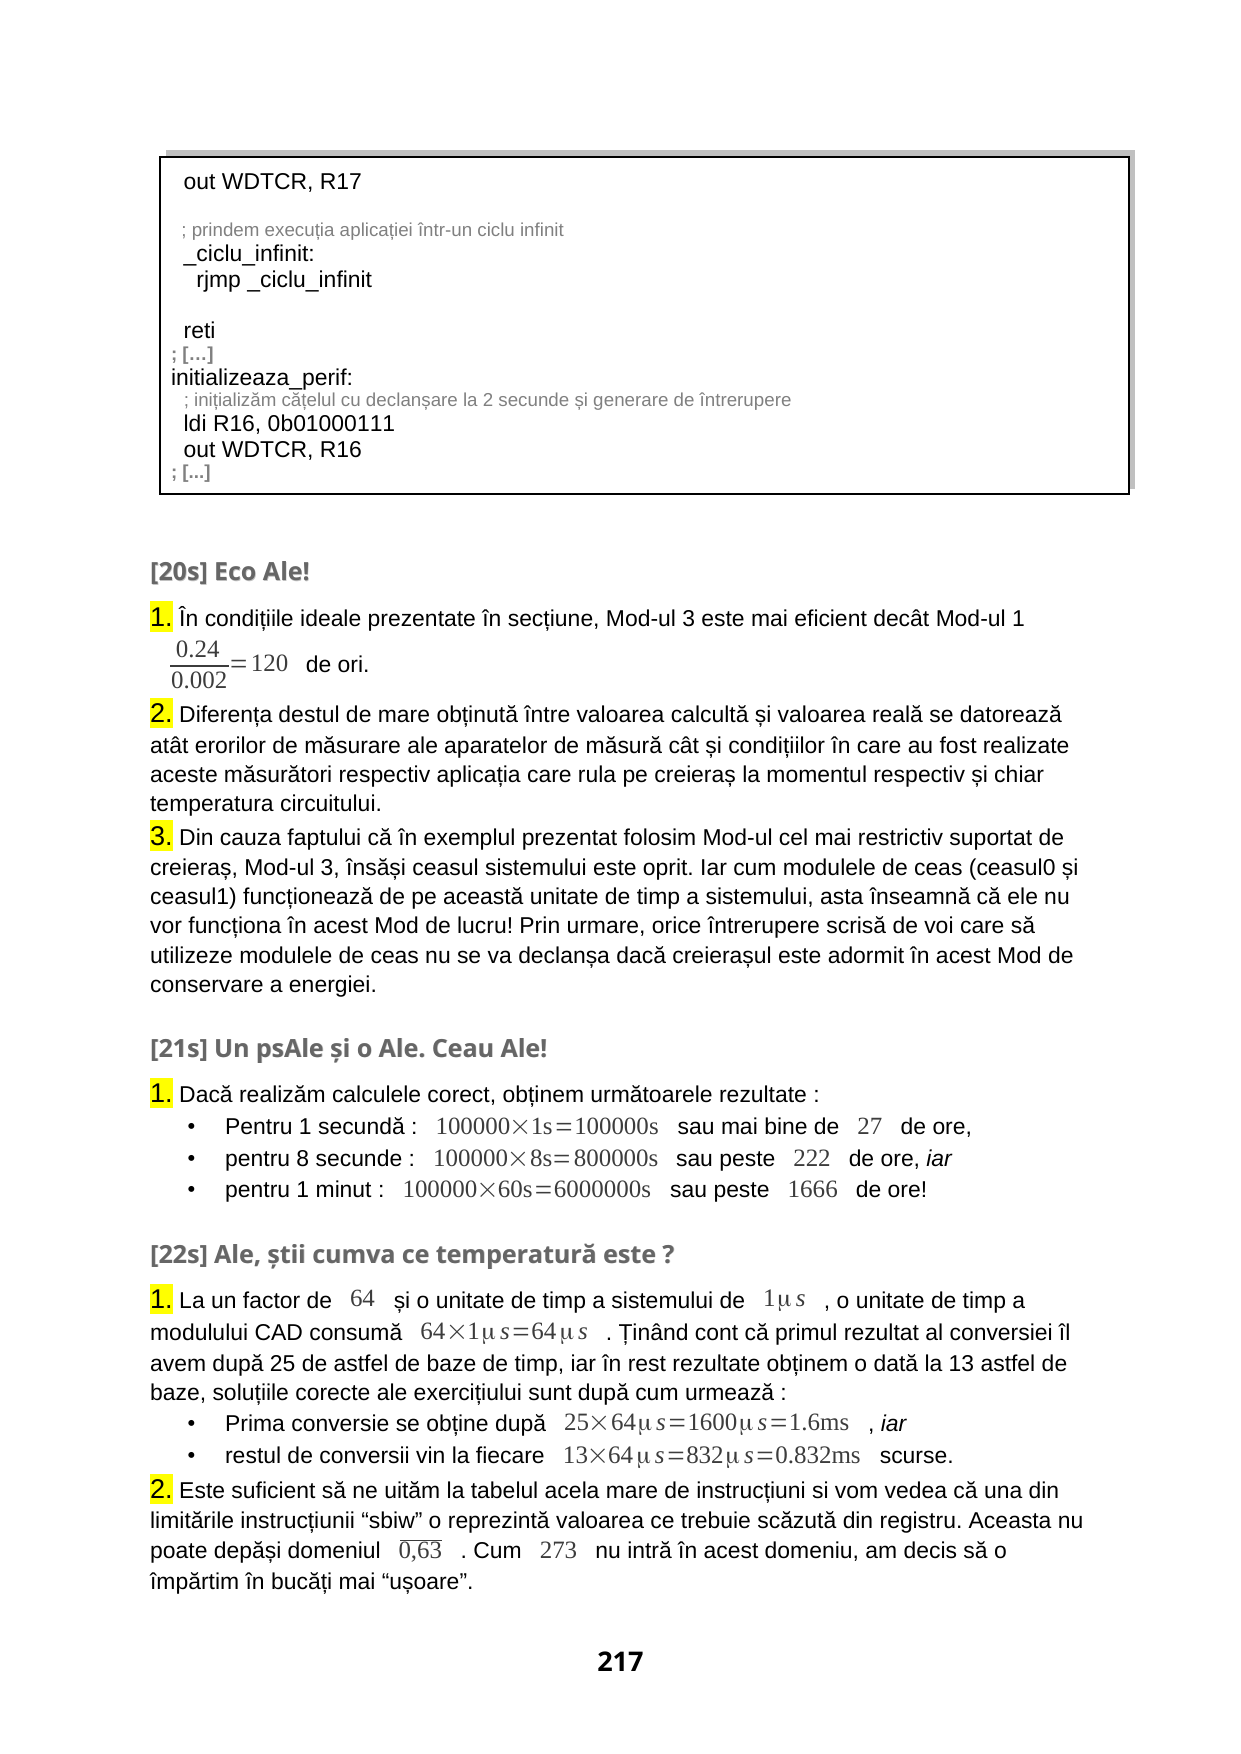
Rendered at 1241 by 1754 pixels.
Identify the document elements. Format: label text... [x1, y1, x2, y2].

subtitle pentru 8 secunde :sau pestede ore, iar [187, 1144, 1091, 1172]
subtitle 2. Diferența destul de mare obținută între valoarea calcultă și valoarea reală se datorează atât erorilor de măsurare ale aparatelor de măsură cât și condițiilor în care au fost realizate aceste măsurători respectiv aplicația care rula pe creieraș la momentul respectiv și chiar temperatura circuitului. [150, 698, 1091, 817]
subtitle Pentru 1 secundă :sau mai bine dede ore, [187, 1113, 1091, 1140]
subtitle 3. Din cauza faptului că în exemplul prezentat folosim Mod-ul cel mai restrictiv suportat de creieraș, Mod-ul 3, însăși ceasul sistemului este oprit. Iar cum modulele de ceas (ceasul0 și ceasul1) funcționează de pe această unitate de timp a sistemului, asta înseamnă că ele nu vor funcționa în acest Mod de lucru! Prin urmare, orice întrerupere scrisă de voi care să utilizeze modulele de ceas nu se va declanșa dacă creierașul este adormit în acest Mod de conservare a energiei. [150, 820, 1091, 998]
subtitle [21s] Un psAle și o Ale. Ceau Ale! [150, 1031, 1091, 1064]
subtitle 1. În condițiile ideale prezentate în secțiune, Mod-ul 3 este mai eficient decât Mod-ul 1 de ori. [150, 601, 1091, 694]
subtitle Prima conversie se obține după, iar [187, 1409, 1091, 1437]
subtitle 1. Dacă realizăm calculele corect, obținem următoarele rezultate : [150, 1078, 1091, 1108]
subtitle 1. La un factor deși o unitate de timp a sistemului de, o unitate de timp a modulului CAD consumă. Ținând cont că primul rezultat al conversiei îl avem după 25 de astfel de baze de timp, iar în rest rezultate obținem o dată la 13 astfel de baze, soluțiile corecte ale exercițiului sunt după cum urmează : [150, 1284, 1091, 1405]
subtitle [22s] Ale, știi cumva ce temperatură este ? [150, 1236, 1091, 1270]
subtitle restul de conversii vin la fiecarescurse. [187, 1441, 1091, 1470]
table_header out WDTCR, R17 ; prindem execuția aplicației într-un ciclu infinit _ciclu_infinit: rjmp _ciclu_infinit reti ; […] initializeaza_perif: ; inițializăm cățelul cu declanșare la 2 secunde și generare de întrerupere ldi R16, 0b01000111 out WDTCR, R16 ; [...] [161, 158, 1128, 493]
subtitle 2. Este suficient să ne uităm la tabelul acela mare de instrucțiuni si vom vedea că una din limitările instrucțiunii “sbiw” o reprezintă valoarea ce trebuie scăzută din registru. Aceasta nu poate depăși domeniul. Cumnu intră în acest domeniu, am decis să o împărtim în bucăți mai “ușoare”. [150, 1474, 1091, 1594]
subtitle [20s] Eco Ale! [150, 554, 1091, 588]
subtitle pentru 1 minut :sau pestede ore! [187, 1176, 1091, 1203]
